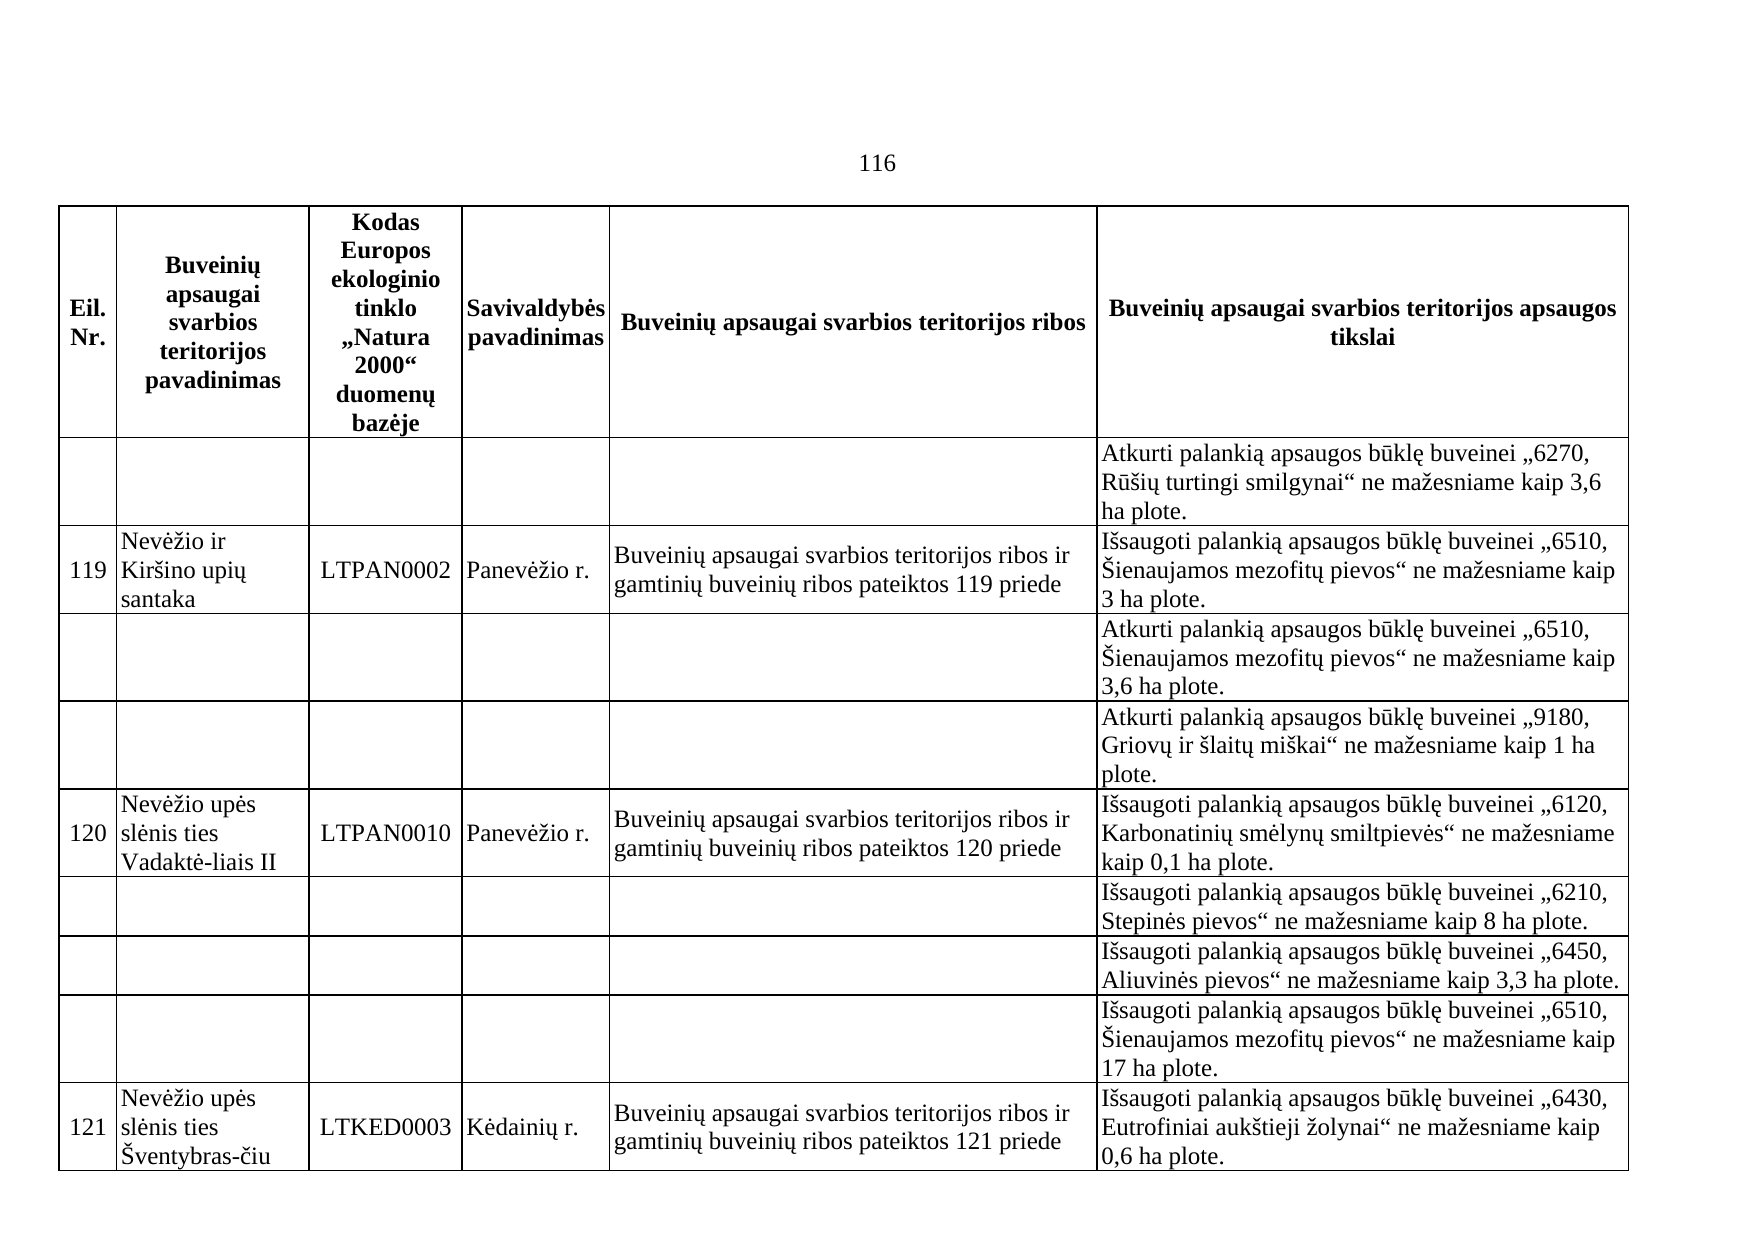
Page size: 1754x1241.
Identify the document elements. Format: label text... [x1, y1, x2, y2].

table_cell [60, 996, 116, 1082]
table_cell 119 [60, 526, 116, 612]
table_cell [463, 937, 609, 994]
table_cell [117, 877, 308, 935]
table_header Kodas Europos ekologinio tinklo „Natura 2000“ duomenų bazėje [310, 207, 461, 437]
table_cell 120 [60, 790, 116, 876]
table_header Buveinių apsaugai svarbios teritorijos apsaugos tikslai [1098, 207, 1628, 437]
table_cell [117, 996, 308, 1082]
table_cell [463, 614, 609, 700]
table_cell Atkurti palankią apsaugos būklę buveinei „6510, Šienaujamos mezofitų pievos“ ne mažesniame kaip 3,6 ha plote. [1098, 614, 1628, 700]
table_cell [117, 438, 308, 524]
table_cell [310, 702, 461, 788]
table_cell [610, 438, 1096, 524]
table_cell Išsaugoti palankią apsaugos būklę buveinei „6510, Šienaujamos mezofitų pievos“ ne mažesniame kaip 17 ha plote. [1098, 996, 1628, 1082]
table_cell [610, 877, 1096, 935]
table_cell Nevėžio upės slėnis ties Vadaktė-liais II [117, 790, 308, 876]
table_cell [310, 877, 461, 935]
table_cell Panevėžio r. [463, 526, 609, 612]
table_cell [60, 438, 116, 524]
table_cell [610, 937, 1096, 994]
table_cell Atkurti palankią apsaugos būklę buveinei „6270, Rūšių turtingi smilgynai“ ne mažesniame kaip 3,6 ha plote. [1098, 438, 1628, 524]
table_cell [117, 614, 308, 700]
table_header Buveinių apsaugai svarbios teritorijos pavadinimas [117, 207, 308, 437]
table_cell Atkurti palankią apsaugos būklę buveinei „9180, Griovų ir šlaitų miškai“ ne mažesniame kaip 1 ha plote. [1098, 702, 1628, 788]
table_cell Išsaugoti palankią apsaugos būklę buveinei „6430, Eutrofiniai aukštieji žolynai“ ne mažesniame kaip 0,6 ha plote. [1098, 1083, 1628, 1169]
table_cell Nevėžio upės slėnis ties Šventybras-čiu [117, 1083, 308, 1169]
table_cell Išsaugoti palankią apsaugos būklę buveinei „6450, Aliuvinės pievos“ ne mažesniame kaip 3,3 ha plote. [1098, 937, 1628, 994]
table_cell [310, 438, 461, 524]
table_cell LTKED0003 [310, 1083, 461, 1169]
table_cell [610, 614, 1096, 700]
table_cell LTPAN0002 [310, 526, 461, 612]
table_header Savivaldybės pavadinimas [463, 207, 609, 437]
table_cell Panevėžio r. [463, 790, 609, 876]
table_cell Išsaugoti palankią apsaugos būklę buveinei „6210, Stepinės pievos“ ne mažesniame kaip 8 ha plote. [1098, 877, 1628, 935]
table_cell [60, 702, 116, 788]
table_cell [60, 937, 116, 994]
table_header Eil. Nr. [60, 207, 116, 437]
table_cell [463, 996, 609, 1082]
table_cell Buveinių apsaugai svarbios teritorijos ribos ir gamtinių buveinių ribos pateiktos 121 priede [610, 1083, 1096, 1169]
table_cell [60, 614, 116, 700]
table_cell LTPAN0010 [310, 790, 461, 876]
table_header Buveinių apsaugai svarbios teritorijos ribos [610, 207, 1096, 437]
table_cell [463, 877, 609, 935]
table_cell Išsaugoti palankią apsaugos būklę buveinei „6120, Karbonatinių smėlynų smiltpievės“ ne mažesniame kaip 0,1 ha plote. [1098, 790, 1628, 876]
table_cell Buveinių apsaugai svarbios teritorijos ribos ir gamtinių buveinių ribos pateiktos 120 priede [610, 790, 1096, 876]
table_cell [463, 702, 609, 788]
table_cell [310, 614, 461, 700]
table_cell Nevėžio ir Kiršino upių santaka [117, 526, 308, 612]
table_cell 121 [60, 1083, 116, 1169]
table_cell [60, 877, 116, 935]
table_cell [117, 702, 308, 788]
table_cell [310, 996, 461, 1082]
table_cell [610, 996, 1096, 1082]
table_cell Buveinių apsaugai svarbios teritorijos ribos ir gamtinių buveinių ribos pateiktos 119 priede [610, 526, 1096, 612]
table_cell [463, 438, 609, 524]
table_cell [310, 937, 461, 994]
table_cell Išsaugoti palankią apsaugos būklę buveinei „6510, Šienaujamos mezofitų pievos“ ne mažesniame kaip 3 ha plote. [1098, 526, 1628, 612]
table_cell [610, 702, 1096, 788]
table_cell [117, 937, 308, 994]
table_cell Kėdainių r. [463, 1083, 609, 1169]
